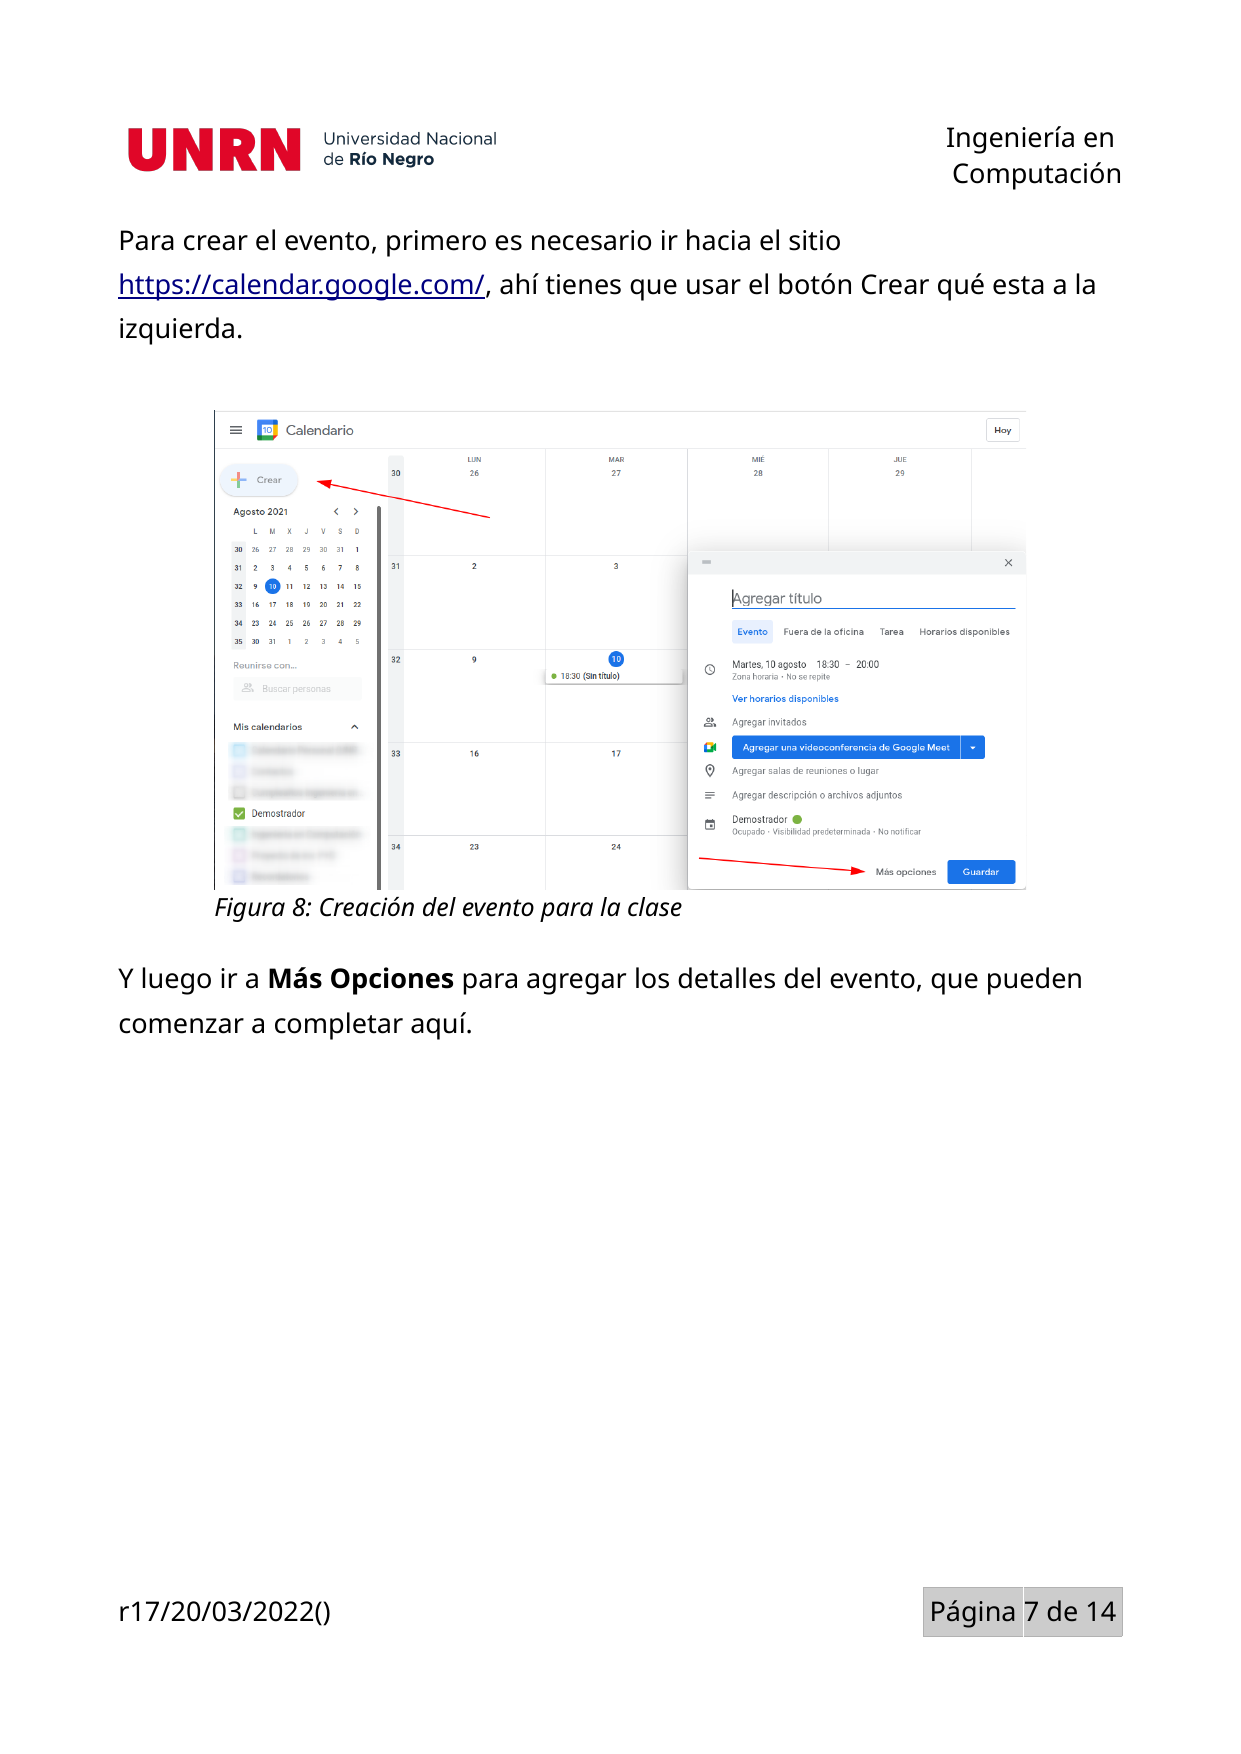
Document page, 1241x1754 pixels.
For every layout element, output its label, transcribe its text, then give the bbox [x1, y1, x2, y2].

text Para crear el evento, primero es necesario ir hacia el sitio https://calendar.google.com/, ahí tienes que usar el botón Crear qué esta a la izquierda. [118, 221, 1122, 347]
picture [214, 410, 1027, 890]
text Figura 8: Creación del evento para la clase [214, 890, 1026, 923]
text Y luego ir a Más Opciones para agregar los detalles del evento, que pueden comenzar a completar aquí. [118, 368, 1122, 1041]
picture [118, 118, 505, 180]
